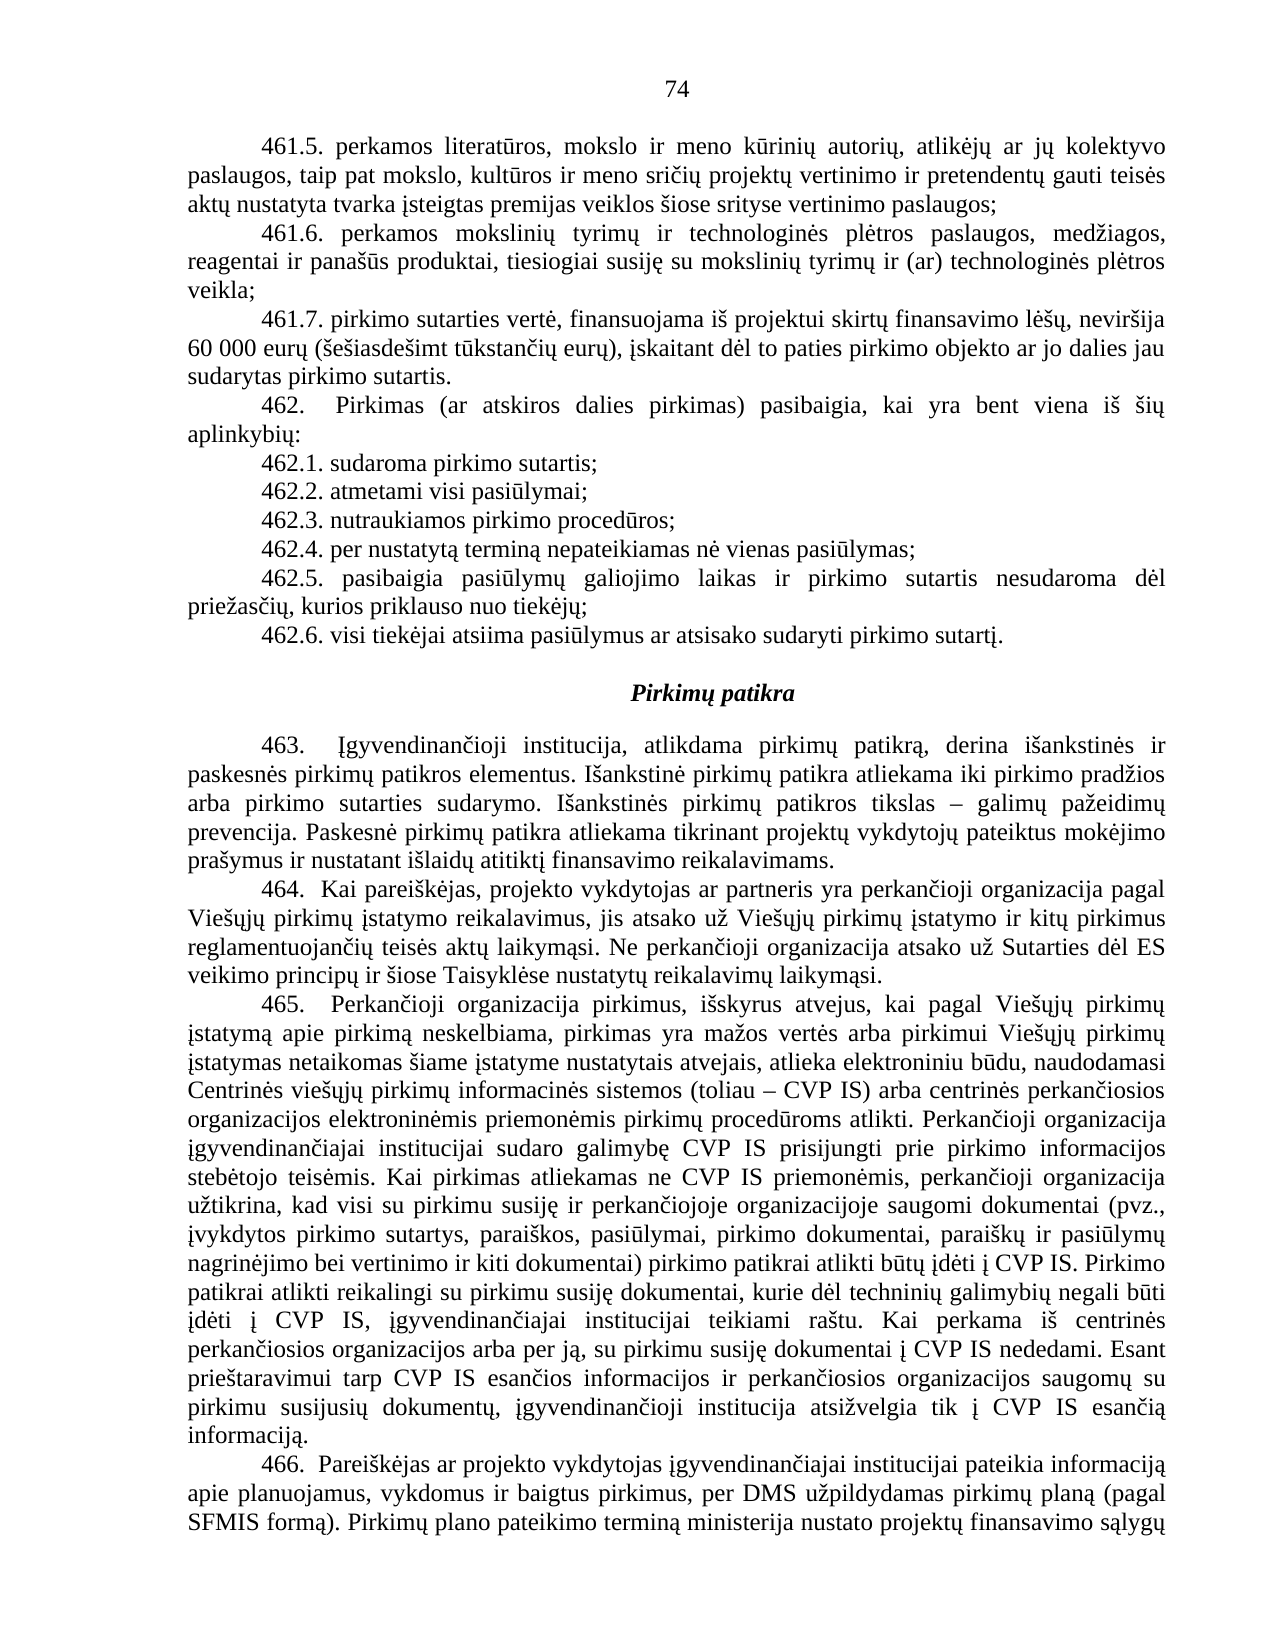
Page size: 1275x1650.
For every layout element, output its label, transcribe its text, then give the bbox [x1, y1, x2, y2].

text 462.2. atmetami visi pasiūlymai; [187, 476, 1167, 505]
text 465. Perkančioji organizacija pirkimus, išskyrus atvejus, kai pagal Viešųjų pirkimų įstatymą apie pirkimą neskelbiama, pirkimas yra mažos vertės arba pirkimui Viešųjų pirkimų įstatymas netaikomas šiame įstatyme nustatytais atvejais, atlieka elektroniniu būdu, naudodamasi Centrinės viešųjų pirkimų informacinės sistemos (toliau – CVP IS) arba centrinės perkančiosios organizacijos elektroninėmis priemonėmis pirkimų procedūroms atlikti. Perkančioji organizacija įgyvendinančiajai institucijai sudaro galimybę CVP IS prisijungti prie pirkimo informacijos stebėtojo teisėmis. Kai pirkimas atliekamas ne CVP IS priemonėmis, perkančioji organizacija užtikrina, kad visi su pirkimu susiję ir perkančiojoje organizacijoje saugomi dokumentai (pvz., įvykdytos pirkimo sutartys, paraiškos, pasiūlymai, pirkimo dokumentai, paraiškų ir pasiūlymų nagrinėjimo bei vertinimo ir kiti dokumentai) pirkimo patikrai atlikti būtų įdėti į CVP IS. Pirkimo patikrai atlikti reikalingi su pirkimu susiję dokumentai, kurie dėl techninių galimybių negali būti įdėti į CVP IS, įgyvendinančiajai institucijai teikiami raštu. Kai perkama iš centrinės perkančiosios organizacijos arba per ją, su pirkimu susiję dokumentai į CVP IS nededami. Esant prieštaravimui tarp CVP IS esančios informacijos ir perkančiosios organizacijos saugomų su pirkimu susijusių dokumentų, įgyvendinančioji institucija atsižvelgia tik į CVP IS esančią informaciją. [187, 989, 1167, 1449]
subtitle Pirkimų patikra [261, 678, 1167, 706]
text 466. Pareiškėjas ar projekto vykdytojas įgyvendinančiajai institucijai pateikia informaciją apie planuojamus, vykdomus ir baigtus pirkimus, per DMS užpildydamas pirkimų planą (pagal SFMIS formą). Pirkimų plano pateikimo terminą ministerija nustato projektų finansavimo sąlygų [187, 1449, 1167, 1535]
text 462. Pirkimas (ar atskiros dalies pirkimas) pasibaigia, kai yra bent viena iš šių aplinkybių: [187, 390, 1167, 448]
text 462.4. per nustatytą terminą nepateikiamas nė vienas pasiūlymas; [187, 534, 1167, 563]
text 461.7. pirkimo sutarties vertė, finansuojama iš projektui skirtų finansavimo lėšų, neviršija 60 000 eurų (šešiasdešimt tūkstančių eurų), įskaitant dėl to paties pirkimo objekto ar jo dalies jau sudarytas pirkimo sutartis. [187, 304, 1167, 390]
text 462.5. pasibaigia pasiūlymų galiojimo laikas ir pirkimo sutartis nesudaroma dėl priežasčių, kurios priklauso nuo tiekėjų; [187, 563, 1167, 620]
text 462.6. visi tiekėjai atsiima pasiūlymus ar atsisako sudaryti pirkimo sutartį. [187, 620, 1167, 649]
text 464. Kai pareiškėjas, projekto vykdytojas ar partneris yra perkančioji organizacija pagal Viešųjų pirkimų įstatymo reikalavimus, jis atsako už Viešųjų pirkimų įstatymo ir kitų pirkimus reglamentuojančių teisės aktų laikymąsi. Ne perkančioji organizacija atsako už Sutarties dėl ES veikimo principų ir šiose Taisyklėse nustatytų reikalavimų laikymąsi. [187, 874, 1167, 989]
text 462.1. sudaroma pirkimo sutartis; [187, 448, 1167, 476]
text 463. Įgyvendinančioji institucija, atlikdama pirkimų patikrą, derina išankstinės ir paskesnės pirkimų patikros elementus. Išankstinė pirkimų patikra atliekama iki pirkimo pradžios arba pirkimo sutarties sudarymo. Išankstinės pirkimų patikros tikslas – galimų pažeidimų prevencija. Paskesnė pirkimų patikra atliekama tikrinant projektų vykdytojų pateiktus mokėjimo prašymus ir nustatant išlaidų atitiktį finansavimo reikalavimams. [187, 730, 1167, 874]
text 461.5. perkamos literatūros, mokslo ir meno kūrinių autorių, atlikėjų ar jų kolektyvo paslaugos, taip pat mokslo, kultūros ir meno sričių projektų vertinimo ir pretendentų gauti teisės aktų nustatyta tvarka įsteigtas premijas veiklos šiose srityse vertinimo paslaugos; [187, 131, 1167, 218]
text 462.3. nutraukiamos pirkimo procedūros; [187, 505, 1167, 534]
text 461.6. perkamos mokslinių tyrimų ir technologinės plėtros paslaugos, medžiagos, reagentai ir panašūs produktai, tiesiogiai susiję su mokslinių tyrimų ir (ar) technologinės plėtros veikla; [187, 218, 1167, 304]
